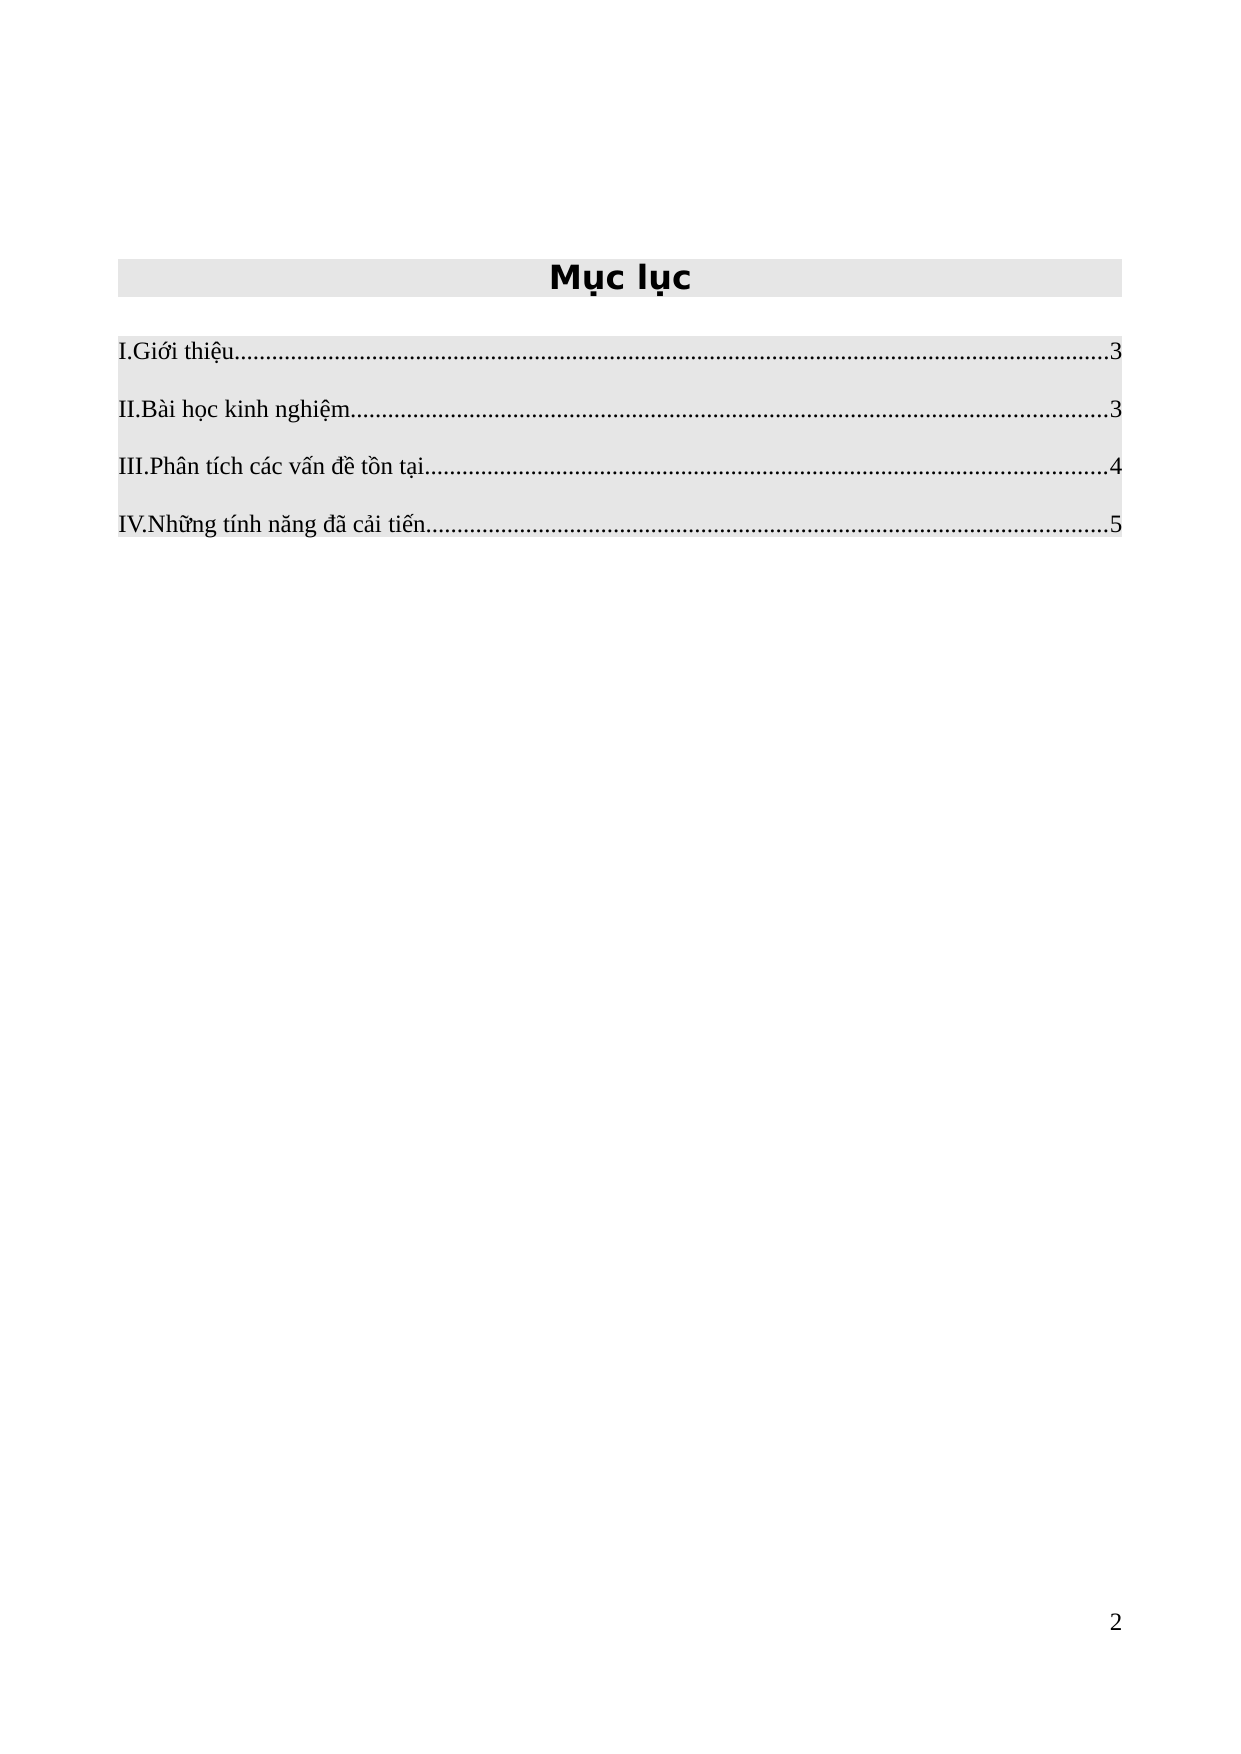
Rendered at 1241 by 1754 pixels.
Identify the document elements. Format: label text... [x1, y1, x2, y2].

text II.Bài học kinh nghiệm 3 [118, 394, 1122, 422]
text I.Giới thiệu 3 [118, 336, 1122, 365]
text IV.Những tính năng đã cải tiến 5 [118, 509, 1122, 537]
subtitle Mục lục [118, 258, 1122, 297]
text III.Phân tích các vấn đề tồn tại 4 [118, 451, 1122, 480]
